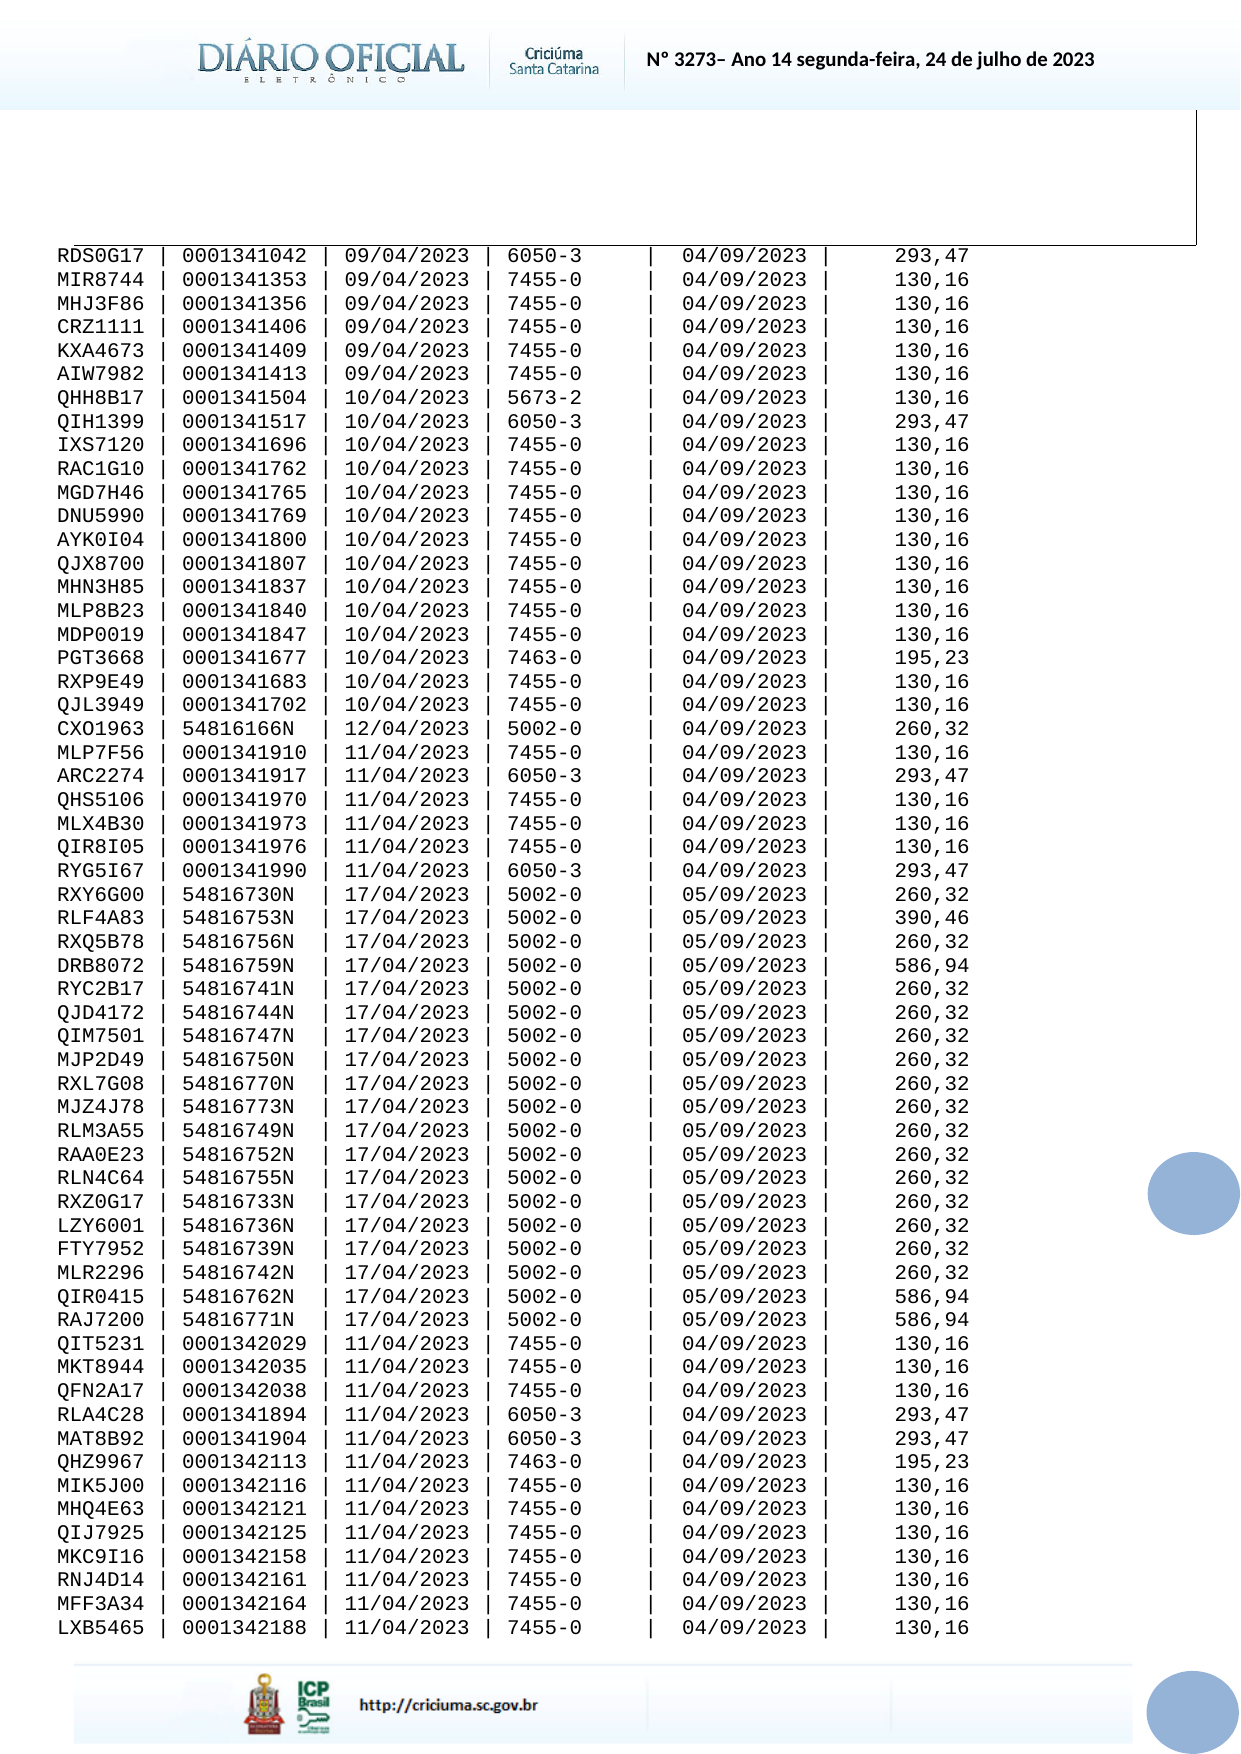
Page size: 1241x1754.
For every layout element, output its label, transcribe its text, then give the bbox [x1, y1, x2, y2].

text KXA4673 | 0001341409 | 09/04/2023 | 7455-0 | 04/09/2023 | 130,16 [44, 340, 1196, 363]
text RAA0E23 | 54816752N | 17/04/2023 | 5002-0 | 05/09/2023 | 260,32 [44, 1144, 1196, 1167]
text MDP0019 | 0001341847 | 10/04/2023 | 7455-0 | 04/09/2023 | 130,16 [44, 623, 1196, 647]
text RXY6G00 | 54816730N | 17/04/2023 | 5002-0 | 05/09/2023 | 260,32 [44, 884, 1196, 907]
text RAJ7200 | 54816771N | 17/04/2023 | 5002-0 | 05/09/2023 | 586,94 [44, 1309, 1196, 1333]
text RDS0G17 | 0001341042 | 09/04/2023 | 6050-3 | 04/09/2023 | 293,47 [44, 245, 1196, 269]
text DRB8072 | 54816759N | 17/04/2023 | 5002-0 | 05/09/2023 | 586,94 [44, 954, 1196, 978]
text QIR8I05 | 0001341976 | 11/04/2023 | 7455-0 | 04/09/2023 | 130,16 [44, 836, 1196, 860]
text RYG5I67 | 0001341990 | 11/04/2023 | 6050-3 | 04/09/2023 | 293,47 [44, 860, 1196, 884]
text MLR2296 | 54816742N | 17/04/2023 | 5002-0 | 05/09/2023 | 260,32 [44, 1262, 1196, 1286]
text RXL7G08 | 54816770N | 17/04/2023 | 5002-0 | 05/09/2023 | 260,32 [44, 1073, 1196, 1096]
text QFN2A17 | 0001342038 | 11/04/2023 | 7455-0 | 04/09/2023 | 130,16 [44, 1380, 1196, 1404]
text CXO1963 | 54816166N | 12/04/2023 | 5002-0 | 04/09/2023 | 260,32 [44, 718, 1196, 742]
text MIR8744 | 0001341353 | 09/04/2023 | 7455-0 | 04/09/2023 | 130,16 [44, 269, 1196, 292]
text AIW7982 | 0001341413 | 09/04/2023 | 7455-0 | 04/09/2023 | 130,16 [44, 363, 1196, 387]
text LXB5465 | 0001342188 | 11/04/2023 | 7455-0 | 04/09/2023 | 130,16 [44, 1617, 1196, 1640]
text RYC2B17 | 54816741N | 17/04/2023 | 5002-0 | 05/09/2023 | 260,32 [44, 978, 1196, 1002]
text QHH8B17 | 0001341504 | 10/04/2023 | 5673-2 | 04/09/2023 | 130,16 [44, 387, 1196, 411]
text IXS7120 | 0001341696 | 10/04/2023 | 7455-0 | 04/09/2023 | 130,16 [44, 434, 1196, 458]
text QIH1399 | 0001341517 | 10/04/2023 | 6050-3 | 04/09/2023 | 293,47 [44, 411, 1196, 434]
text QIJ7925 | 0001342125 | 11/04/2023 | 7455-0 | 04/09/2023 | 130,16 [44, 1522, 1196, 1546]
text RLM3A55 | 54816749N | 17/04/2023 | 5002-0 | 05/09/2023 | 260,32 [44, 1120, 1196, 1144]
text RLF4A83 | 54816753N | 17/04/2023 | 5002-0 | 05/09/2023 | 390,46 [44, 907, 1196, 931]
text RNJ4D14 | 0001342161 | 11/04/2023 | 7455-0 | 04/09/2023 | 130,16 [44, 1569, 1196, 1593]
text QIM7501 | 54816747N | 17/04/2023 | 5002-0 | 05/09/2023 | 260,32 [44, 1026, 1196, 1049]
text RLA4C28 | 0001341894 | 11/04/2023 | 6050-3 | 04/09/2023 | 293,47 [44, 1404, 1196, 1427]
text MAT8B92 | 0001341904 | 11/04/2023 | 6050-3 | 04/09/2023 | 293,47 [44, 1427, 1196, 1451]
text FTY7952 | 54816739N | 17/04/2023 | 5002-0 | 05/09/2023 | 260,32 [44, 1238, 1196, 1262]
text RXP9E49 | 0001341683 | 10/04/2023 | 7455-0 | 04/09/2023 | 130,16 [44, 671, 1196, 694]
text MIK5J00 | 0001342116 | 11/04/2023 | 7455-0 | 04/09/2023 | 130,16 [44, 1475, 1196, 1498]
text MHJ3F86 | 0001341356 | 09/04/2023 | 7455-0 | 04/09/2023 | 130,16 [44, 292, 1196, 316]
text DNU5990 | 0001341769 | 10/04/2023 | 7455-0 | 04/09/2023 | 130,16 [44, 505, 1196, 529]
text QIT5231 | 0001342029 | 11/04/2023 | 7455-0 | 04/09/2023 | 130,16 [44, 1333, 1196, 1357]
text MLP7F56 | 0001341910 | 11/04/2023 | 7455-0 | 04/09/2023 | 130,16 [44, 742, 1196, 765]
text MFF3A34 | 0001342164 | 11/04/2023 | 7455-0 | 04/09/2023 | 130,16 [44, 1593, 1196, 1617]
text QJX8700 | 0001341807 | 10/04/2023 | 7455-0 | 04/09/2023 | 130,16 [44, 553, 1196, 576]
text RAC1G10 | 0001341762 | 10/04/2023 | 7455-0 | 04/09/2023 | 130,16 [44, 458, 1196, 482]
text RXZ0G17 | 54816733N | 17/04/2023 | 5002-0 | 05/09/2023 | 260,32 [44, 1191, 1153, 1215]
text MKC9I16 | 0001342158 | 11/04/2023 | 7455-0 | 04/09/2023 | 130,16 [44, 1546, 1196, 1569]
text MHQ4E63 | 0001342121 | 11/04/2023 | 7455-0 | 04/09/2023 | 130,16 [44, 1498, 1196, 1522]
text MJZ4J78 | 54816773N | 17/04/2023 | 5002-0 | 05/09/2023 | 260,32 [44, 1096, 1196, 1120]
text MLP8B23 | 0001341840 | 10/04/2023 | 7455-0 | 04/09/2023 | 130,16 [44, 600, 1196, 623]
text MKT8944 | 0001342035 | 11/04/2023 | 7455-0 | 04/09/2023 | 130,16 [44, 1357, 1196, 1380]
text ARC2274 | 0001341917 | 11/04/2023 | 6050-3 | 04/09/2023 | 293,47 [44, 765, 1196, 789]
text QHS5106 | 0001341970 | 11/04/2023 | 7455-0 | 04/09/2023 | 130,16 [44, 789, 1196, 813]
text QHZ9967 | 0001342113 | 11/04/2023 | 7463-0 | 04/09/2023 | 195,23 [44, 1451, 1196, 1475]
text RXQ5B78 | 54816756N | 17/04/2023 | 5002-0 | 05/09/2023 | 260,32 [44, 931, 1196, 954]
text MJP2D49 | 54816750N | 17/04/2023 | 5002-0 | 05/09/2023 | 260,32 [44, 1049, 1196, 1073]
text QIR0415 | 54816762N | 17/04/2023 | 5002-0 | 05/09/2023 | 586,94 [44, 1286, 1196, 1309]
text MLX4B30 | 0001341973 | 11/04/2023 | 7455-0 | 04/09/2023 | 130,16 [44, 813, 1196, 836]
text LZY6001 | 54816736N | 17/04/2023 | 5002-0 | 05/09/2023 | 260,32 [44, 1215, 1196, 1238]
text QJD4172 | 54816744N | 17/04/2023 | 5002-0 | 05/09/2023 | 260,32 [44, 1002, 1196, 1026]
text MGD7H46 | 0001341765 | 10/04/2023 | 7455-0 | 04/09/2023 | 130,16 [44, 482, 1196, 505]
text QJL3949 | 0001341702 | 10/04/2023 | 7455-0 | 04/09/2023 | 130,16 [44, 694, 1196, 718]
text MHN3H85 | 0001341837 | 10/04/2023 | 7455-0 | 04/09/2023 | 130,16 [44, 576, 1196, 600]
text PGT3668 | 0001341677 | 10/04/2023 | 7463-0 | 04/09/2023 | 195,23 [44, 647, 1196, 671]
text RLN4C64 | 54816755N | 17/04/2023 | 5002-0 | 05/09/2023 | 260,32 [44, 1167, 1157, 1191]
text AYK0I04 | 0001341800 | 10/04/2023 | 7455-0 | 04/09/2023 | 130,16 [44, 529, 1196, 553]
text CRZ1111 | 0001341406 | 09/04/2023 | 7455-0 | 04/09/2023 | 130,16 [44, 316, 1196, 340]
